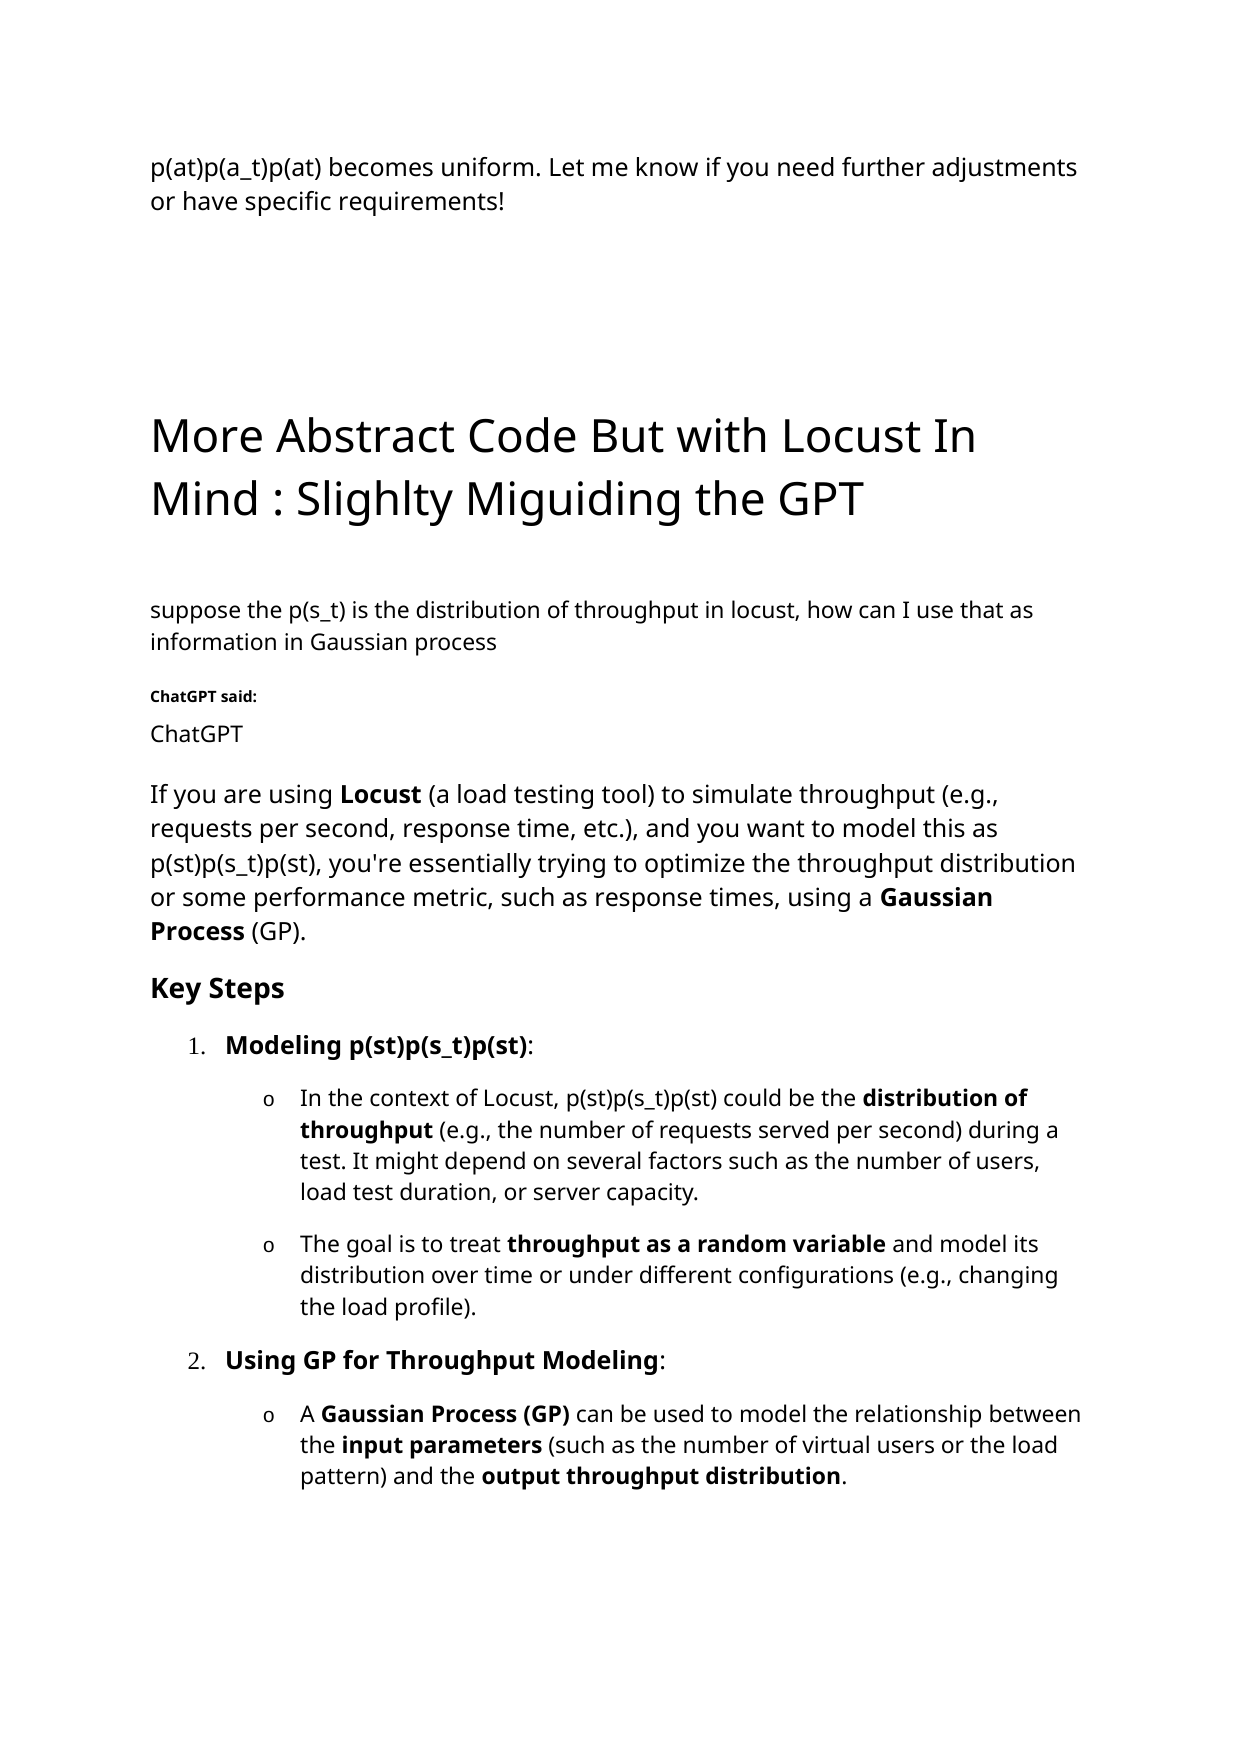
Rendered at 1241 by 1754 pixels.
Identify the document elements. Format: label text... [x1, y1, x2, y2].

text If you are using Locust (a load testing tool) to simulate throughput (e.g., requests per second, response time, etc.), and you want to model this as p(st)p(s_t)p(st​), you're essentially trying to optimize the throughput distribution or some performance metric, such as response times, using a Gaussian Process (GP). [150, 777, 1090, 947]
text p(at)p(a_t)p(at​) becomes uniform. Let me know if you need further adjustments or have specific requirements! [150, 150, 1090, 218]
subtitle Key Steps [150, 968, 1090, 1007]
list The goal is to treat throughput as a random variable and model its distribution over time or under different configurations (e.g., changing the load profile). [262, 1228, 1090, 1322]
text suppose the p(s_t) is the distribution of throughput in locust, how can I use that as information in Gaussian process [150, 594, 1090, 657]
list A Gaussian Process (GP) can be used to model the relationship between the input parameters (such as the number of virtual users or the load pattern) and the output throughput distribution. [262, 1398, 1090, 1491]
subtitle ChatGPT said: [150, 686, 1090, 707]
list In the context of Locust, p(st)p(s_t)p(st​) could be the distribution of throughput (e.g., the number of requests served per second) during a test. It might depend on several factors such as the number of users, load test duration, or server capacity. [262, 1082, 1090, 1207]
text ChatGPT [150, 717, 1090, 749]
list Using GP for Throughput Modeling: [187, 1343, 1090, 1377]
text More Abstract Code But with Locust In Mind : Slighlty Miguiding the GPT [150, 404, 1090, 528]
list Modeling p(st)p(s_t)p(st​): [187, 1027, 1090, 1061]
